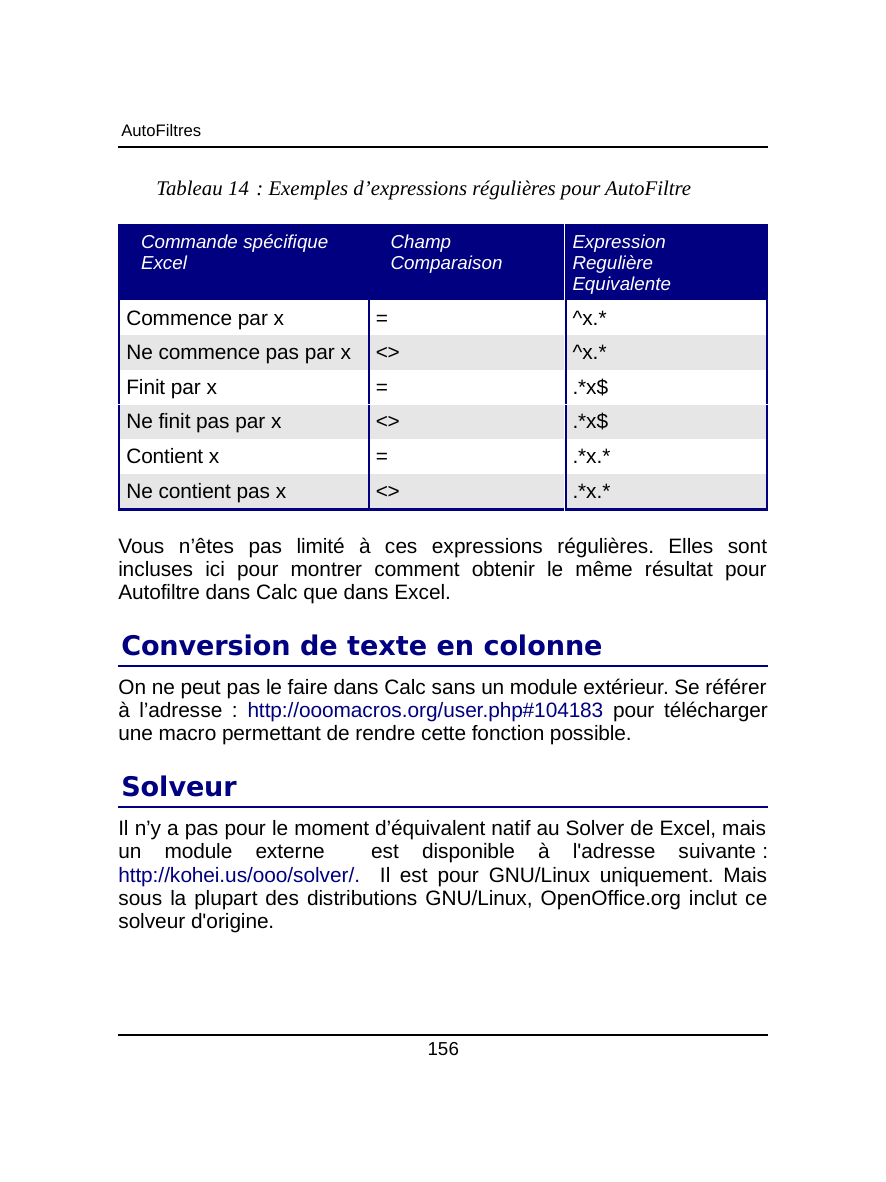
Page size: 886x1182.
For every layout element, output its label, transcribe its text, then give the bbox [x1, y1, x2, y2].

text Tableau 14 : Exemples d’expressions régulières pour AutoFiltre [156, 177, 768, 200]
table_cell .*x$ [567, 405, 766, 439]
text On ne peut pas le faire dans Calc sans un module extérieur. Se référer à l’adresse : http://ooomacros.org/user.php#104183 pour télécharger une macro permettant de rendre cette fonction possible. [118, 676, 768, 745]
table_cell .*x.* [567, 474, 766, 508]
table_cell .*x$ [567, 370, 766, 404]
table_cell ^x.* [567, 300, 766, 335]
subtitle Solveur [118, 769, 768, 806]
subtitle Conversion de texte en colonne [118, 628, 768, 665]
table_cell Ne contient pas x [120, 474, 368, 508]
table_cell Finit par x [120, 370, 368, 404]
table_cell = [370, 439, 564, 474]
table_header Expression Regulière Equivalente [567, 226, 766, 300]
text Il n’y a pas pour le moment d’équivalent natif au Solver de Excel, mais un module externe est disponible à l'adresse suivante : http://kohei.us/ooo/solver/. Il est pour GNU/Linux uniquement. Mais sous la plupart des distributions GNU/Linux, OpenOffice.org inclut ce solveur d'origine. [118, 817, 768, 933]
table_cell Contient x [120, 439, 368, 474]
table_cell Ne commence pas par x [120, 335, 368, 370]
table_cell = [370, 300, 564, 335]
text Vous n’êtes pas limité à ces expressions régulières. Elles sont incluses ici pour montrer comment obtenir le même résultat pour Autofiltre dans Calc que dans Excel. [118, 534, 768, 604]
table_header Commande spécifique Excel [120, 226, 368, 300]
table_cell Ne finit pas par x [120, 405, 368, 439]
table_cell ^x.* [567, 335, 766, 370]
table_header Champ Comparaison [370, 226, 564, 300]
table_cell <> [370, 335, 564, 370]
table_cell .*x.* [567, 439, 766, 474]
table_cell <> [370, 405, 564, 439]
table_cell <> [370, 474, 564, 508]
table_cell Commence par x [120, 300, 368, 335]
table_cell = [370, 370, 564, 404]
